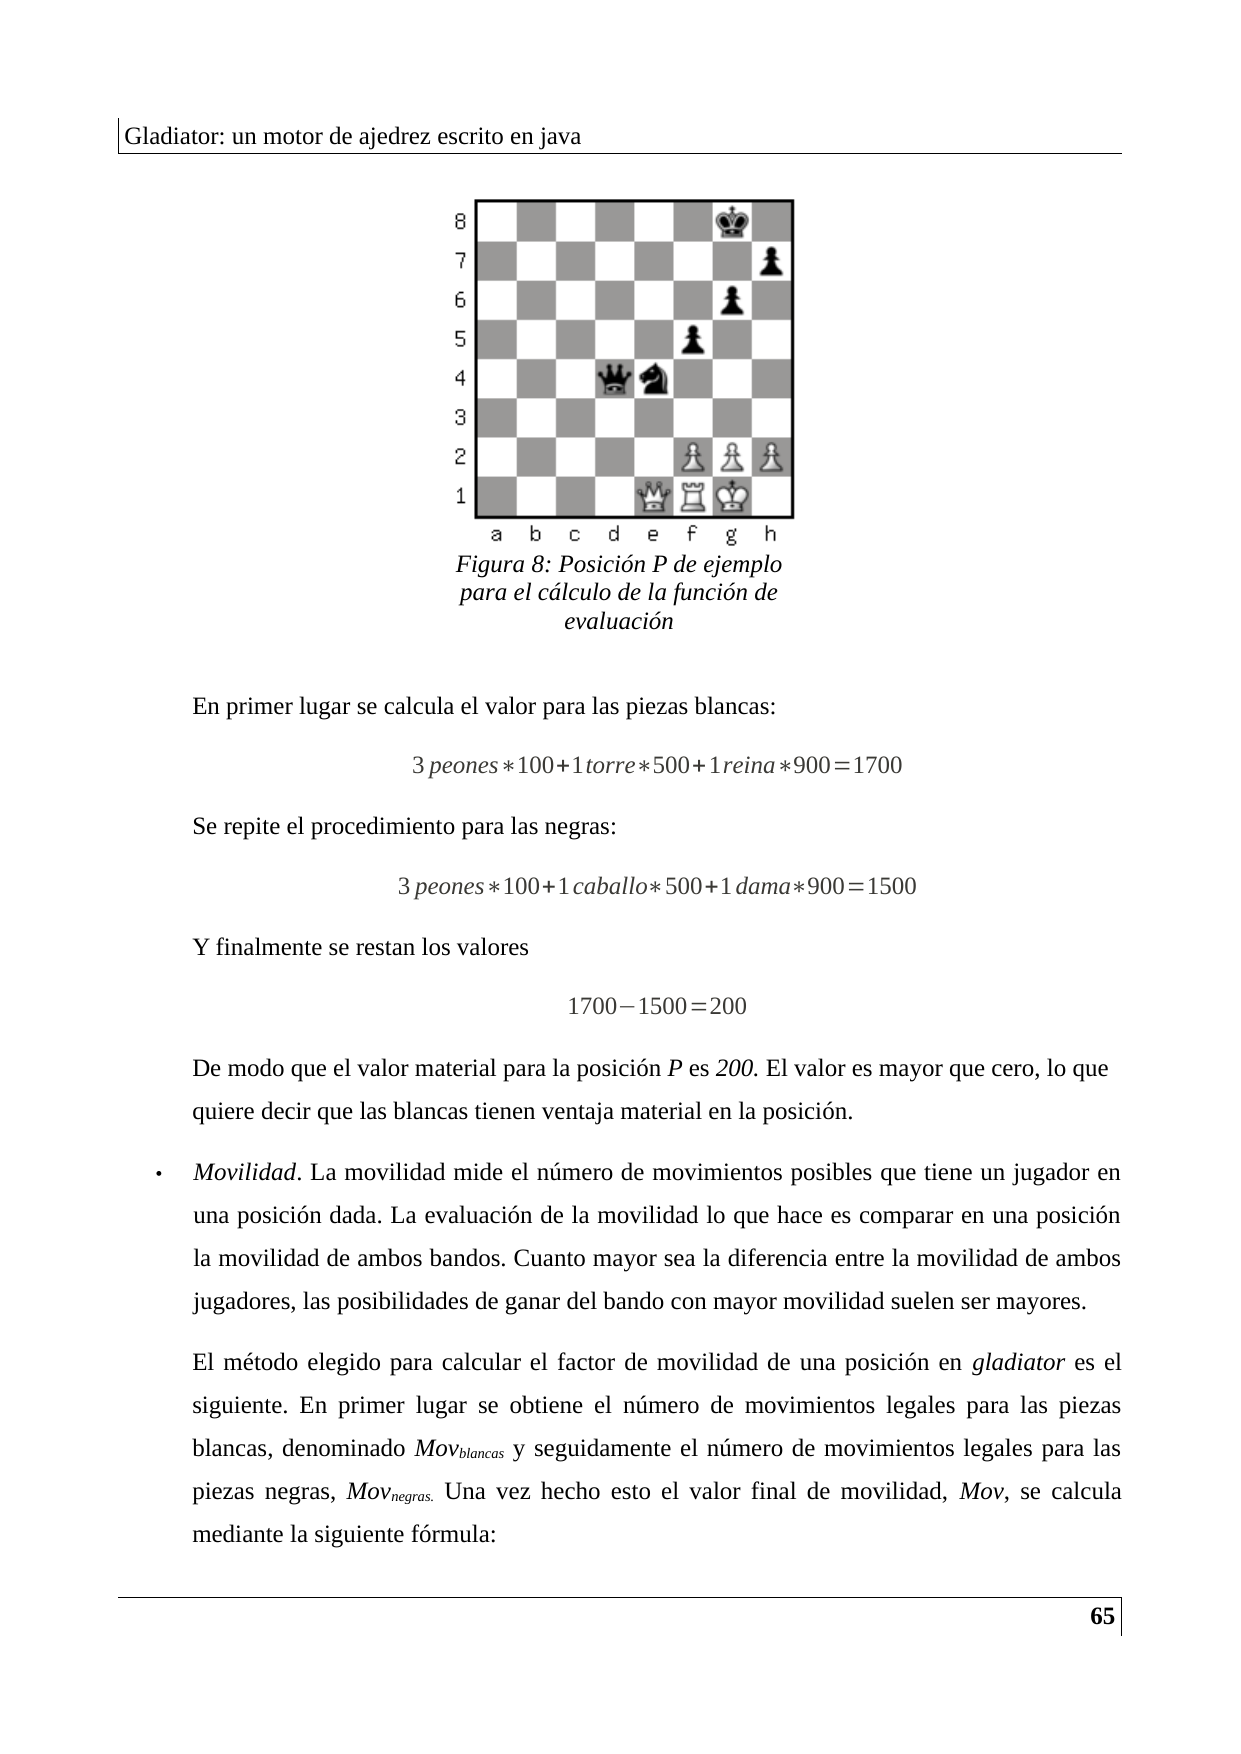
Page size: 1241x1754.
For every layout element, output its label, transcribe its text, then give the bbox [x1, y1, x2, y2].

picture [445, 198, 796, 549]
text De modo que el valor material para la posición P es 200. El valor es mayor que cero, lo que quiere decir que las blancas tienen ventaja material en la posición. [192, 1053, 1122, 1124]
text Se repite el procedimiento para las negras: [192, 811, 1122, 840]
text En primer lugar se calcula el valor para las piezas blancas: [192, 182, 1122, 719]
text Figura 8: Posición P de ejemplo para el cálculo de la función de evaluación [445, 549, 795, 635]
text El método elegido para calcular el factor de movilidad de una posición en gladiator es el siguiente. En primer lugar se obtiene el número de movimientos legales para las piezas blancas, denominado Movblancas y seguidamente el número de movimientos legales para las piezas negras, Movnegras. Una vez hecho esto el valor final de movilidad, Mov, se calcula mediante la siguiente fórmula: [192, 1347, 1122, 1548]
list Movilidad. La movilidad mide el número de movimientos posibles que tiene un jugador en una posición dada. La evaluación de la movilidad lo que hace es comparar en una posición la movilidad de ambos bandos. Cuanto mayor sea la diferencia entre la movilidad de ambos jugadores, las posibilidades de ganar del bando con mayor movilidad suelen ser mayores. [156, 1157, 1122, 1315]
text Y finalmente se restan los valores [192, 932, 1122, 961]
